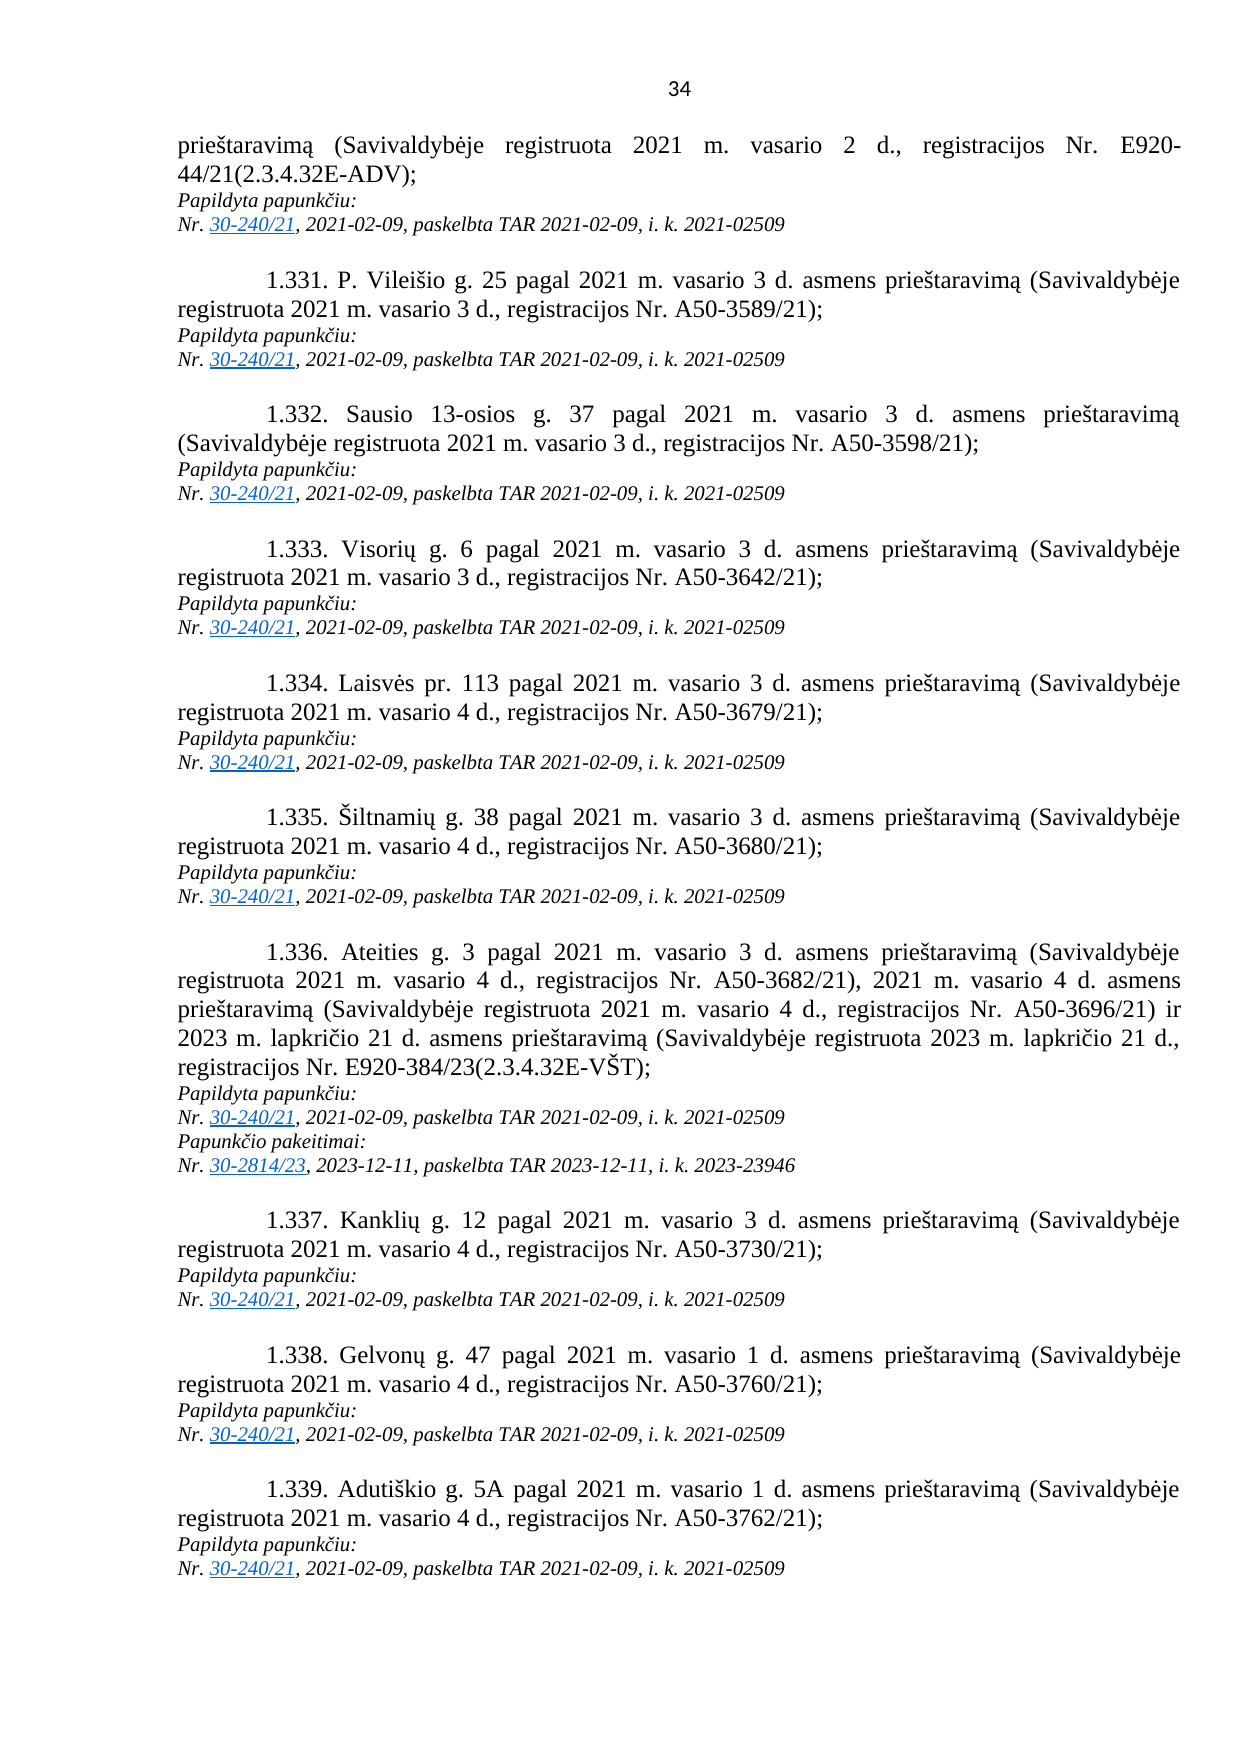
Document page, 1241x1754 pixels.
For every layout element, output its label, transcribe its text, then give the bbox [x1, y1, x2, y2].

text Papildyta papunkčiu: [177, 322, 1181, 347]
text Papildyta papunkčiu: [177, 1263, 1181, 1287]
text Nr. 30-2814/23, 2023-12-11, paskelbta TAR 2023-12-11, i. k. 2023-23946 [177, 1153, 1181, 1177]
text Papildyta papunkčiu: [177, 591, 1181, 615]
text Papildyta papunkčiu: [177, 1532, 1181, 1556]
text Papildyta papunkčiu: [177, 726, 1181, 750]
text Papildyta papunkčiu: [177, 188, 1181, 212]
text 1.335. Šiltnamių g. 38 pagal 2021 m. vasario 3 d. asmens prieštaravimą (Savivaldybėje registruota 2021 m. vasario 4 d., registracijos Nr. A50-3680/21); [177, 802, 1181, 860]
text Papildyta papunkčiu: [177, 1397, 1181, 1422]
text 1.339. Adutiškio g. 5A pagal 2021 m. vasario 1 d. asmens prieštaravimą (Savivaldybėje registruota 2021 m. vasario 4 d., registracijos Nr. A50-3762/21); [177, 1474, 1181, 1532]
text Nr. 30-240/21, 2021-02-09, paskelbta TAR 2021-02-09, i. k. 2021-02509 [177, 884, 1181, 908]
text Nr. 30-240/21, 2021-02-09, paskelbta TAR 2021-02-09, i. k. 2021-02509 [177, 615, 1181, 639]
text 1.333. Visorių g. 6 pagal 2021 m. vasario 3 d. asmens prieštaravimą (Savivaldybėje registruota 2021 m. vasario 3 d., registracijos Nr. A50-3642/21); [177, 534, 1181, 591]
text prieštaravimą (Savivaldybėje registruota 2021 m. vasario 2 d., registracijos Nr. E920-44/21(2.3.4.32E-ADV); [177, 131, 1181, 188]
text Papildyta papunkčiu: [177, 1081, 1181, 1105]
text 1.337. Kanklių g. 12 pagal 2021 m. vasario 3 d. asmens prieštaravimą (Savivaldybėje registruota 2021 m. vasario 4 d., registracijos Nr. A50-3730/21); [177, 1206, 1181, 1263]
text Nr. 30-240/21, 2021-02-09, paskelbta TAR 2021-02-09, i. k. 2021-02509 [177, 1556, 1181, 1580]
text 1.334. Laisvės pr. 113 pagal 2021 m. vasario 3 d. asmens prieštaravimą (Savivaldybėje registruota 2021 m. vasario 4 d., registracijos Nr. A50-3679/21); [177, 668, 1181, 726]
text Papunkčio pakeitimai: [177, 1129, 1181, 1153]
text Papildyta papunkčiu: [177, 457, 1181, 481]
text Nr. 30-240/21, 2021-02-09, paskelbta TAR 2021-02-09, i. k. 2021-02509 [177, 347, 1181, 371]
text 1.336. Ateities g. 3 pagal 2021 m. vasario 3 d. asmens prieštaravimą (Savivaldybėje registruota 2021 m. vasario 4 d., registracijos Nr. A50-3682/21), 2021 m. vasario 4 d. asmens prieštaravimą (Savivaldybėje registruota 2021 m. vasario 4 d., registracijos Nr. A50-3696/21) ir 2023 m. lapkričio 21 d. asmens prieštaravimą (Savivaldybėje registruota 2023 m. lapkričio 21 d., registracijos Nr. E920-384/23(2.3.4.32E-VŠT); [177, 937, 1181, 1081]
text Nr. 30-240/21, 2021-02-09, paskelbta TAR 2021-02-09, i. k. 2021-02509 [177, 481, 1181, 505]
text Nr. 30-240/21, 2021-02-09, paskelbta TAR 2021-02-09, i. k. 2021-02509 [177, 212, 1181, 236]
text Nr. 30-240/21, 2021-02-09, paskelbta TAR 2021-02-09, i. k. 2021-02509 [177, 750, 1181, 774]
text 1.332. Sausio 13-osios g. 37 pagal 2021 m. vasario 3 d. asmens prieštaravimą (Savivaldybėje registruota 2021 m. vasario 3 d., registracijos Nr. A50-3598/21); [177, 399, 1181, 457]
text Nr. 30-240/21, 2021-02-09, paskelbta TAR 2021-02-09, i. k. 2021-02509 [177, 1287, 1181, 1311]
text Nr. 30-240/21, 2021-02-09, paskelbta TAR 2021-02-09, i. k. 2021-02509 [177, 1422, 1181, 1446]
text Papildyta papunkčiu: [177, 860, 1181, 884]
text 1.331. P. Vileišio g. 25 pagal 2021 m. vasario 3 d. asmens prieštaravimą (Savivaldybėje registruota 2021 m. vasario 3 d., registracijos Nr. A50-3589/21); [177, 265, 1181, 322]
text 1.338. Gelvonų g. 47 pagal 2021 m. vasario 1 d. asmens prieštaravimą (Savivaldybėje registruota 2021 m. vasario 4 d., registracijos Nr. A50-3760/21); [177, 1340, 1181, 1397]
text Nr. 30-240/21, 2021-02-09, paskelbta TAR 2021-02-09, i. k. 2021-02509 [177, 1105, 1181, 1129]
